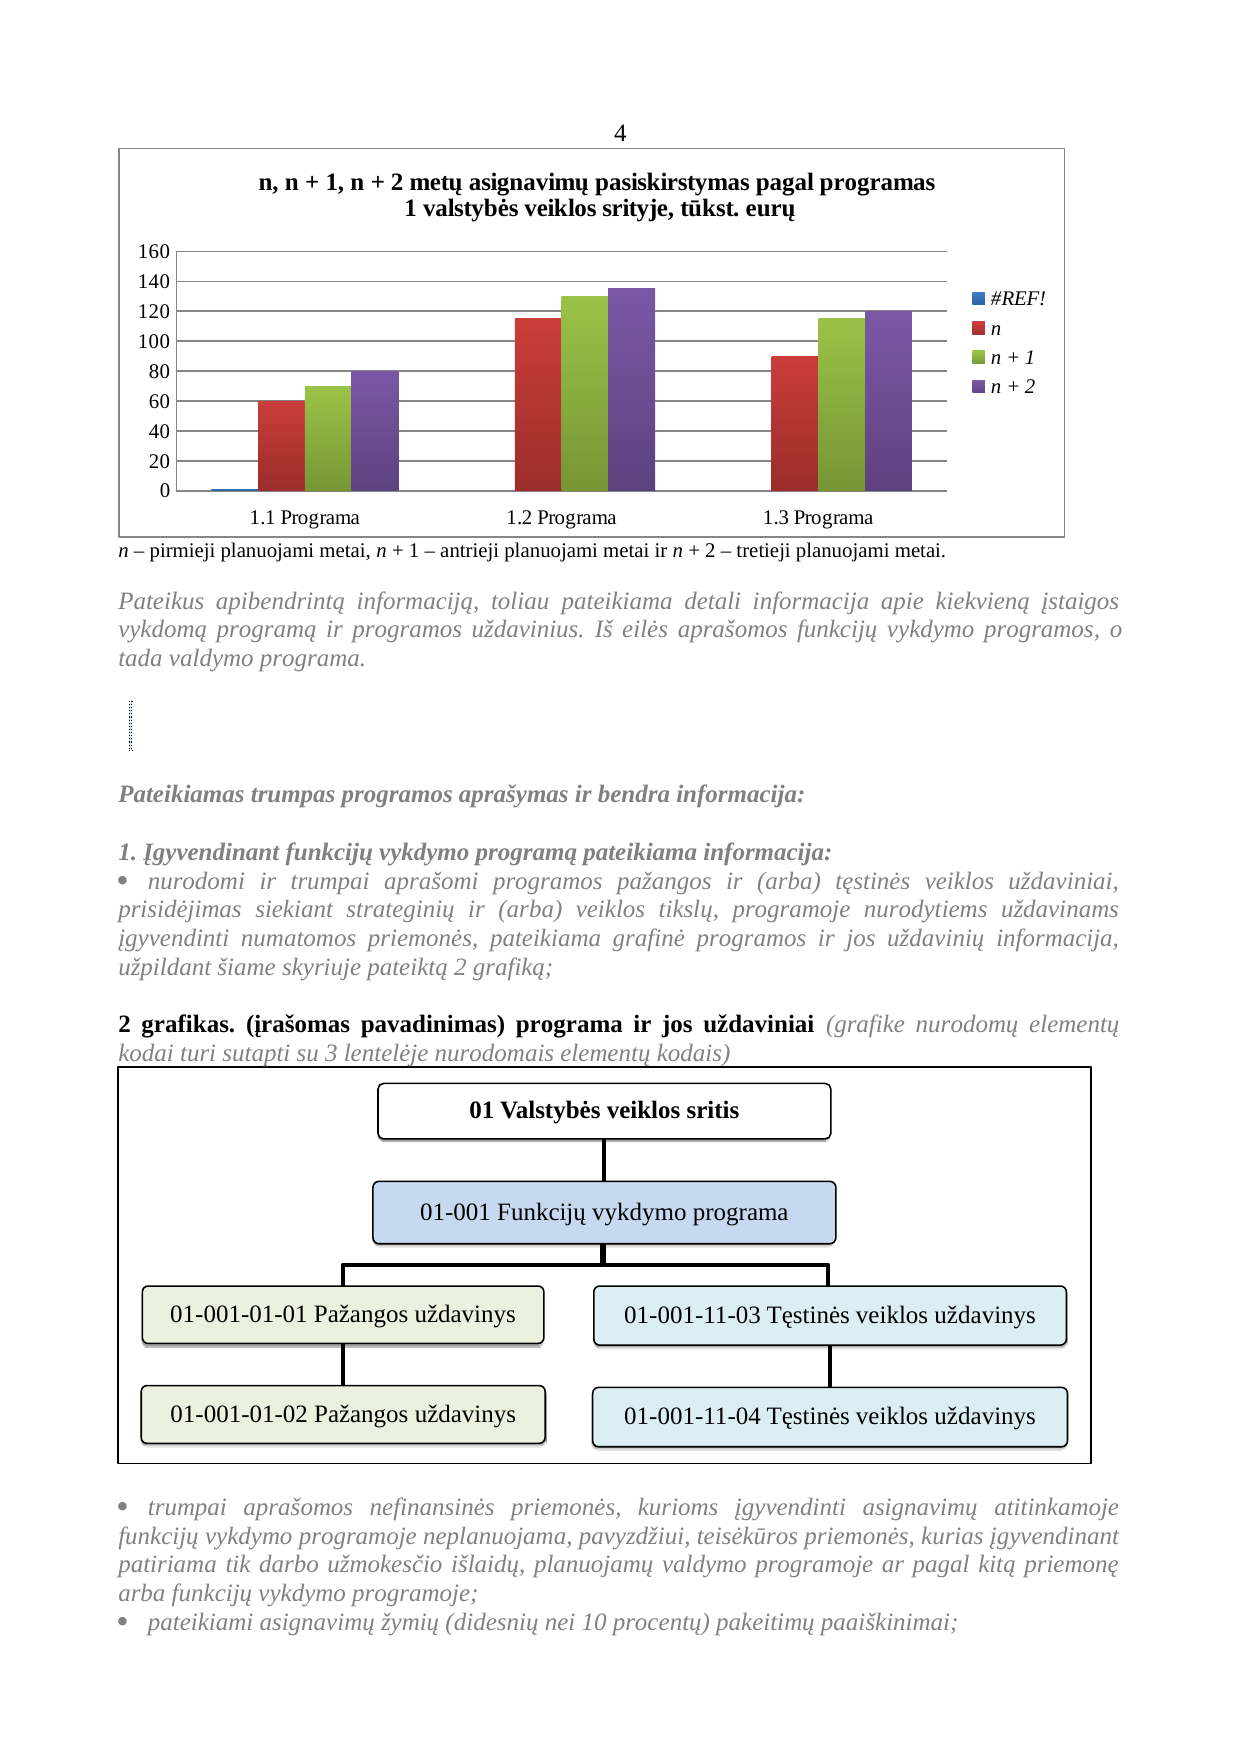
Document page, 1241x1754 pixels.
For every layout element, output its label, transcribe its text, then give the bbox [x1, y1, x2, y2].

text Pateikiamas trumpas programos aprašymas ir bendra informacija: [118, 779, 1122, 808]
text Pateikus apibendrintą informaciją, toliau pateikiama detali informacija apie kiekvieną įstaigos vykdomą programą ir programos uždavinius. Iš eilės aprašomos funkcijų vykdymo programos, o tada valdymo programa. [118, 586, 1122, 672]
text  nurodomi ir trumpai aprašomi programos pažangos ir (arba) tęstinės veiklos uždaviniai, prisidėjimas siekiant strateginių ir (arba) veiklos tikslų, programoje nurodytiems uždavinams įgyvendinti numatomos priemonės, pateikiama grafinė programos ir jos uždavinių informacija, užpildant šiame skyriuje pateiktą 2 grafiką; [118, 866, 1122, 981]
text 2 grafikas. (įrašomas pavadinimas) programa ir jos uždaviniai (grafike nurodomų elementų kodai turi sutapti su 3 lentelėje nurodomais elementų kodais) [118, 1009, 1122, 1067]
text 1. Įgyvendinant funkcijų vykdymo programą pateikiama informacija: [118, 837, 1122, 866]
text  pateikiami asignavimų žymių (didesnių nei 10 procentų) pakeitimų paaiškinimai; [118, 1607, 1122, 1636]
text  trumpai aprašomos nefinansinės priemonės, kurioms įgyvendinti asignavimų atitinkamoje funkcijų vykdymo programoje neplanuojama, pavyzdžiui, teisėkūros priemonės, kurias įgyvendinant patiriama tik darbo užmokesčio išlaidų, planuojamų valdymo programoje ar pagal kitą priemonę arba funkcijų vykdymo programoje; [118, 1492, 1122, 1607]
text n – pirmieji planuojami metai, n + 1 – antrieji planuojami metai ir n + 2 – tretieji planuojami metai. [118, 538, 1122, 562]
